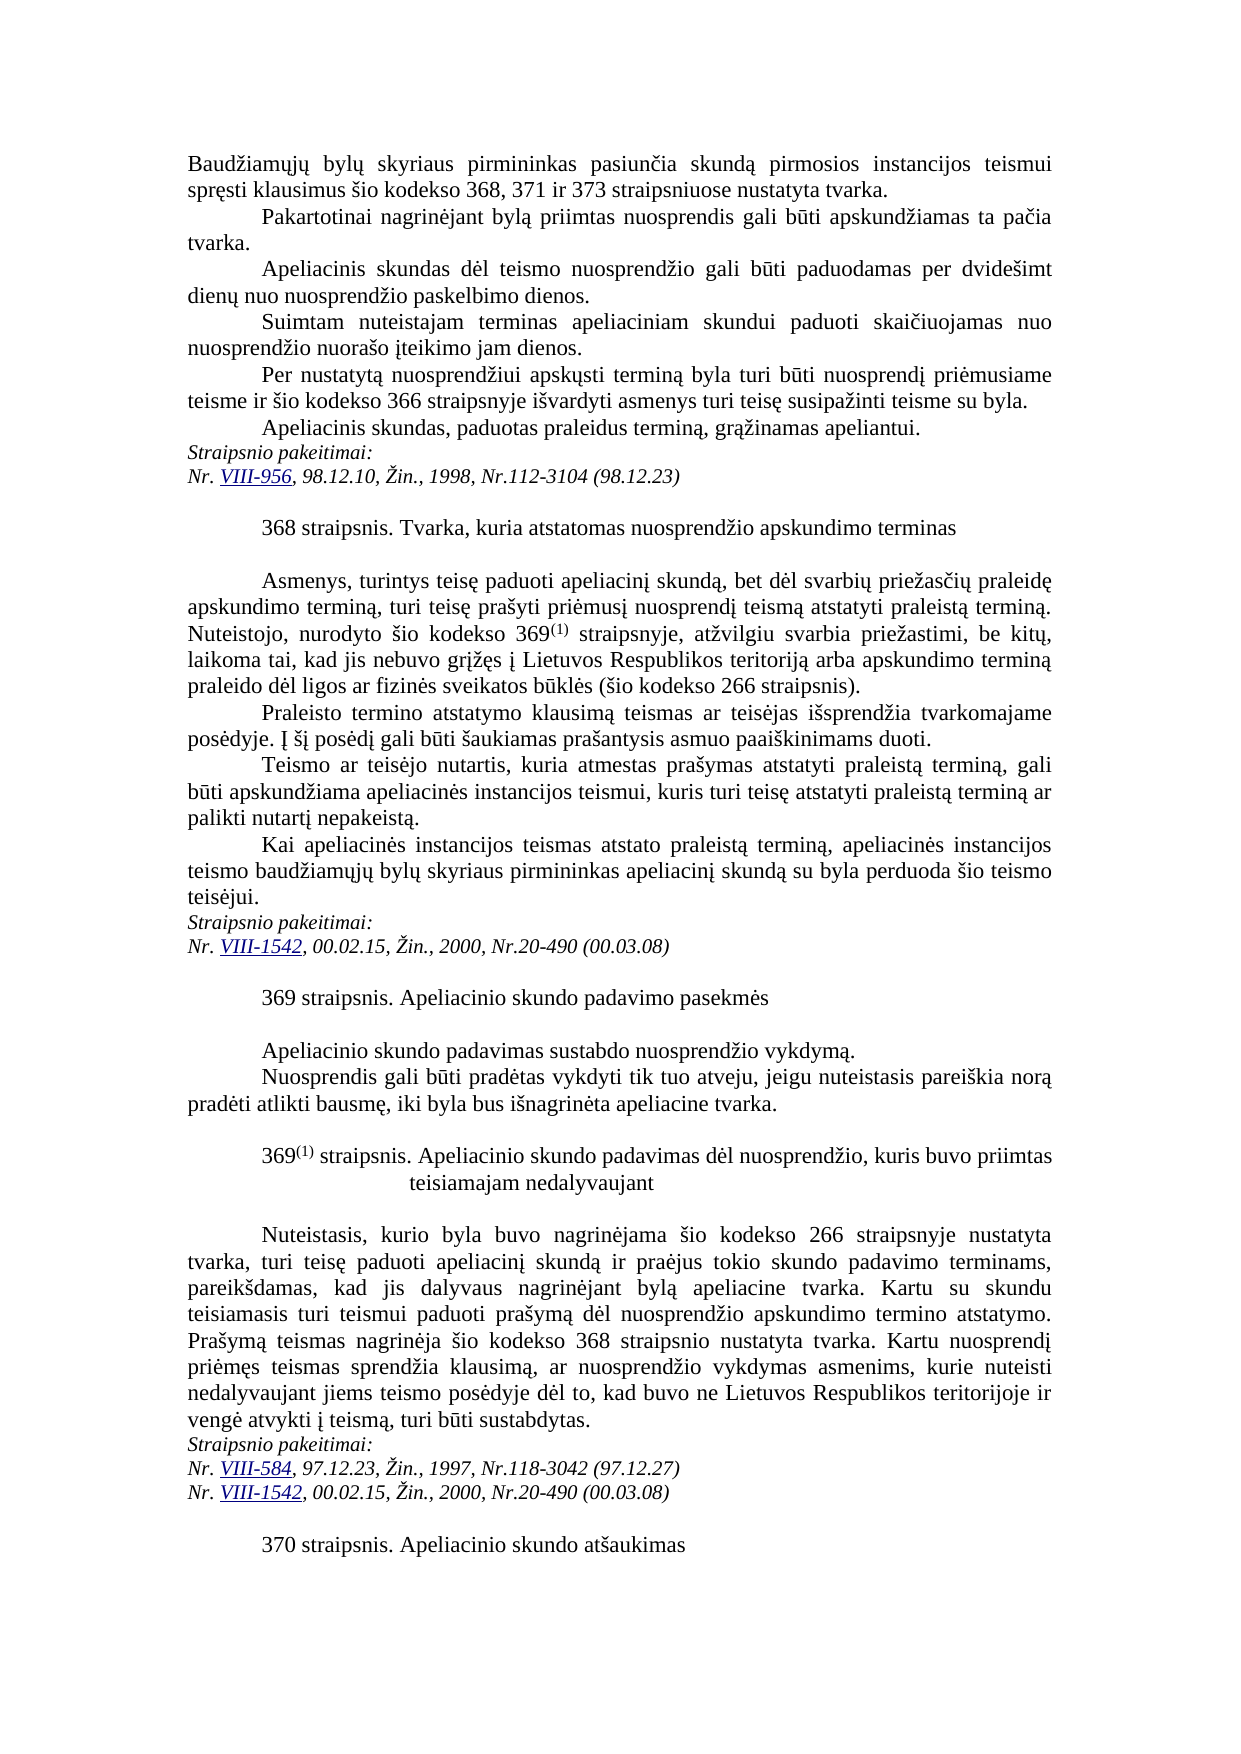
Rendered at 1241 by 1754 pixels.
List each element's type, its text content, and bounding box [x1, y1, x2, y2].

text Per nustatytą nuosprendžiui apskųsti terminą byla turi būti nuosprendį priėmusiame teisme ir šio kodekso 366 straipsnyje išvardyti asmenys turi teisę susipažinti teisme su byla. [187, 361, 1053, 413]
text Apeliacinio skundo padavimas sustabdo nuosprendžio vykdymą. [187, 1037, 1053, 1063]
text Nr. VIII-956, 98.12.10, Žin., 1998, Nr.112-3104 (98.12.23) [187, 464, 1053, 488]
text 370 straipsnis. Apeliacinio skundo atšaukimas [187, 1531, 1053, 1557]
text teisiamajam nedalyvaujant [409, 1169, 1053, 1195]
text 369(1) straipsnis. Apeliacinio skundo padavimas dėl nuosprendžio, kuris buvo priimtas [261, 1142, 1053, 1169]
text Nr. VIII-584, 97.12.23, Žin., 1997, Nr.118-3042 (97.12.27) [187, 1456, 1053, 1480]
text Asmenys, turintys teisę paduoti apeliacinį skundą, bet dėl svarbių priežasčių praleidę apskundimo terminą, turi teisę prašyti priėmusį nuosprendį teismą atstatyti praleistą terminą. Nuteistojo, nurodyto šio kodekso 369(1) straipsnyje, atžvilgiu svarbia priežastimi, be kitų, laikoma tai, kad jis nebuvo grįžęs į Lietuvos Respublikos teritoriją arba apskundimo terminą praleido dėl ligos ar fizinės sveikatos būklės (šio kodekso 266 straipsnis). [187, 567, 1053, 699]
text Suimtam nuteistajam terminas apeliaciniam skundui paduoti skaičiuojamas nuo nuosprendžio nuorašo įteikimo jam dienos. [187, 308, 1053, 361]
text Straipsnio pakeitimai: [187, 910, 1053, 934]
text Baudžiamųjų bylų skyriaus pirmininkas pasiunčia skundą pirmosios instancijos teismui spręsti klausimus šio kodekso 368, 371 ir 373 straipsniuose nustatyta tvarka. [187, 150, 1053, 203]
text Straipsnio pakeitimai: [187, 440, 1053, 464]
text Kai apeliacinės instancijos teismas atstato praleistą terminą, apeliacinės instancijos teismo baudžiamųjų bylų skyriaus pirmininkas apeliacinį skundą su byla perduoda šio teismo teisėjui. [187, 831, 1053, 910]
text Nuosprendis gali būti pradėtas vykdyti tik tuo atveju, jeigu nuteistasis pareiškia norą pradėti atlikti bausmę, iki byla bus išnagrinėta apeliacine tvarka. [187, 1063, 1053, 1116]
text Teismo ar teisėjo nutartis, kuria atmestas prašymas atstatyti praleistą terminą, gali būti apskundžiama apeliacinės instancijos teismui, kuris turi teisę atstatyti praleistą terminą ar palikti nutartį nepakeistą. [187, 752, 1053, 831]
text Straipsnio pakeitimai: [187, 1432, 1053, 1456]
text 369 straipsnis. Apeliacinio skundo padavimo pasekmės [187, 984, 1053, 1011]
text Nr. VIII-1542, 00.02.15, Žin., 2000, Nr.20-490 (00.03.08) [187, 934, 1053, 958]
text Pakartotinai nagrinėjant bylą priimtas nuosprendis gali būti apskundžiamas ta pačia tvarka. [187, 203, 1053, 255]
text Apeliacinis skundas dėl teismo nuosprendžio gali būti paduodamas per dvidešimt dienų nuo nuosprendžio paskelbimo dienos. [187, 255, 1053, 308]
text 368 straipsnis. Tvarka, kuria atstatomas nuosprendžio apskundimo terminas [187, 514, 1053, 541]
text Praleisto termino atstatymo klausimą teismas ar teisėjas išsprendžia tvarkomajame posėdyje. Į šį posėdį gali būti šaukiamas prašantysis asmuo paaiškinimams duoti. [187, 699, 1053, 752]
text Nuteistasis, kurio byla buvo nagrinėjama šio kodekso 266 straipsnyje nustatyta tvarka, turi teisę paduoti apeliacinį skundą ir praėjus tokio skundo padavimo terminams, pareikšdamas, kad jis dalyvaus nagrinėjant bylą apeliacine tvarka. Kartu su skundu teisiamasis turi teismui paduoti prašymą dėl nuosprendžio apskundimo termino atstatymo. Prašymą teismas nagrinėja šio kodekso 368 straipsnio nustatyta tvarka. Kartu nuosprendį priėmęs teismas sprendžia klausimą, ar nuosprendžio vykdymas asmenims, kurie nuteisti nedalyvaujant jiems teismo posėdyje dėl to, kad buvo ne Lietuvos Respublikos teritorijoje ir vengė atvykti į teismą, turi būti sustabdytas. [187, 1221, 1053, 1432]
text Nr. VIII-1542, 00.02.15, Žin., 2000, Nr.20-490 (00.03.08) [187, 1480, 1053, 1504]
text Apeliacinis skundas, paduotas praleidus terminą, grąžinamas apeliantui. [187, 413, 1053, 440]
